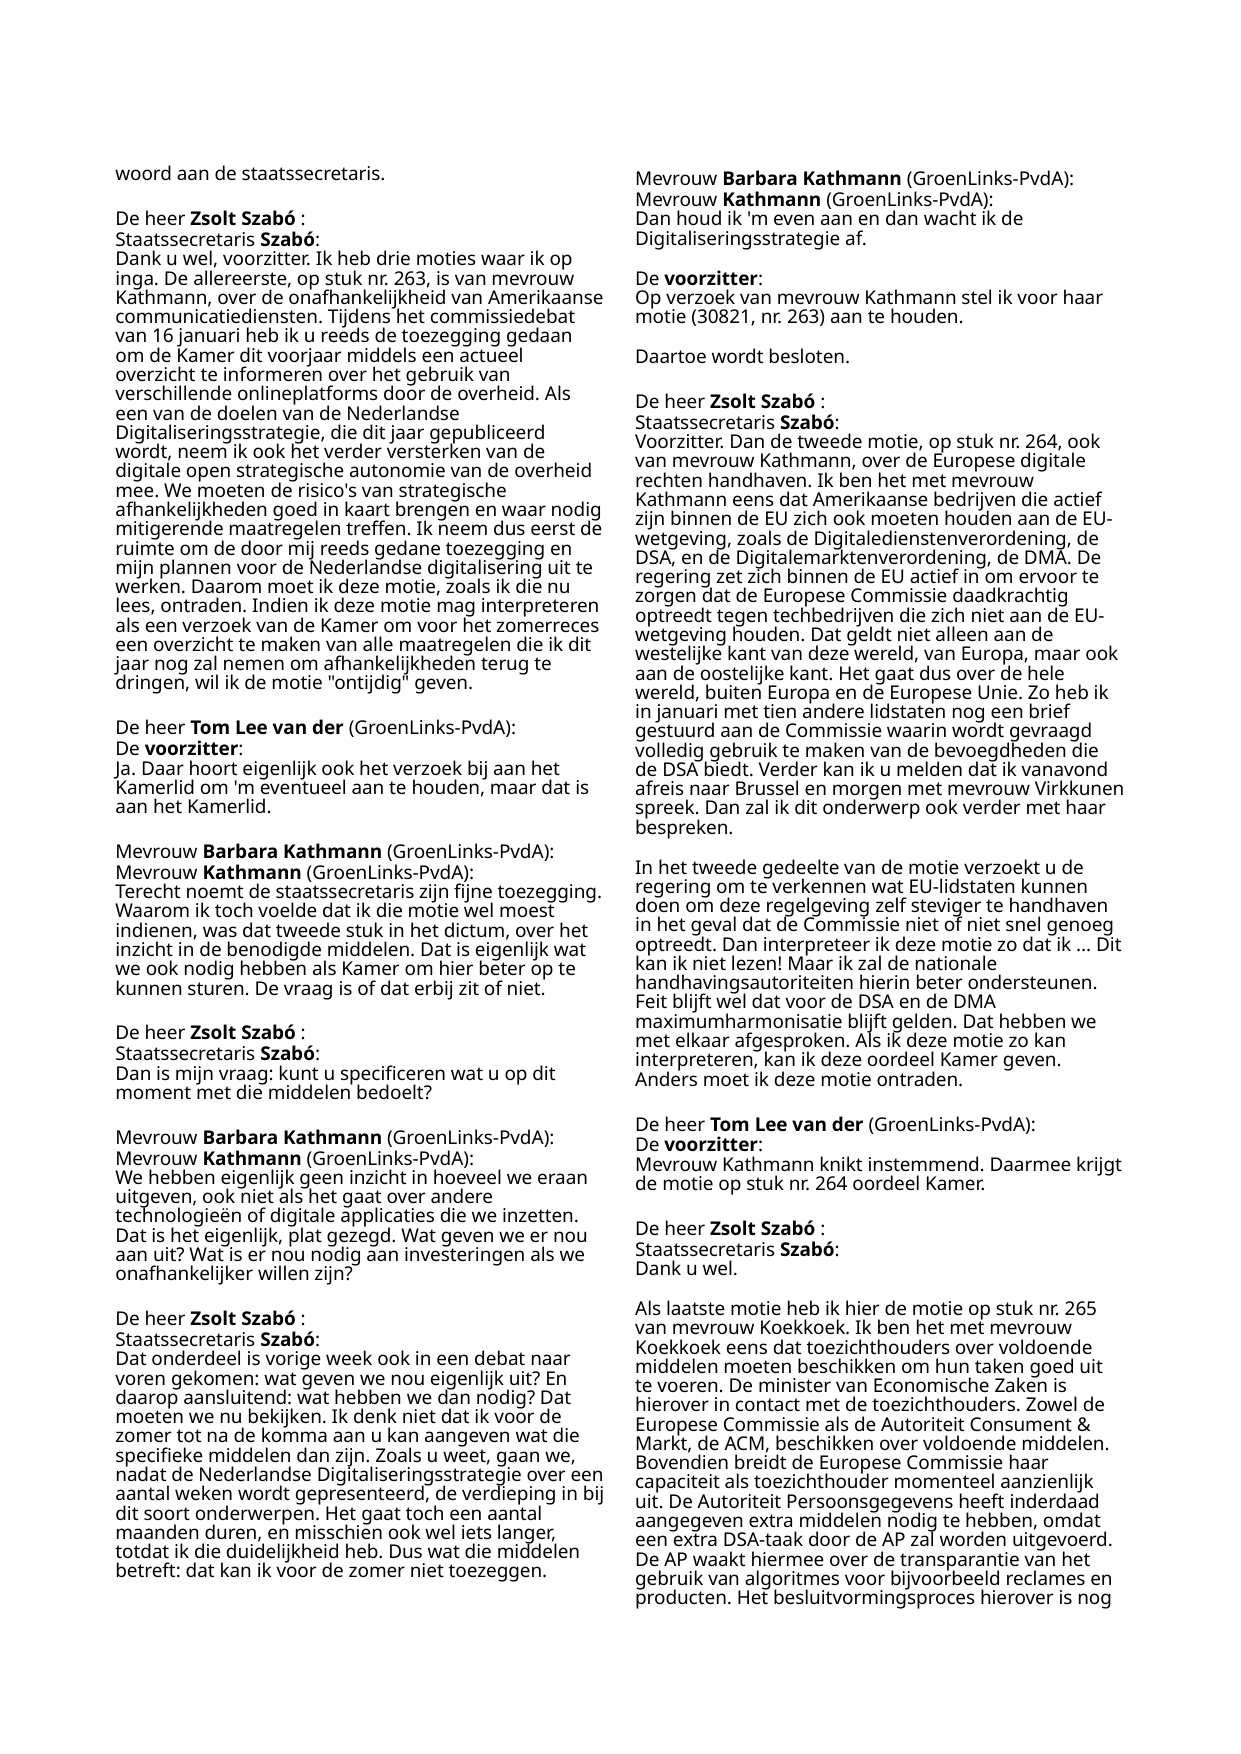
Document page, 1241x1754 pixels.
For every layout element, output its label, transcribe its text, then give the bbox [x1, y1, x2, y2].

text De heer Zsolt Szabó : [115, 205, 605, 231]
text In het tweede gedeelte van de motie verzoekt u de regering om te verkennen wat EU-lidstaten kunnen doen om deze regelgeving zelf steviger te handhaven in het geval dat de Commissie niet of niet snel genoeg optreedt. Dan interpreteer ik deze motie zo dat ik ... Dit kan ik niet lezen! Maar ik zal de nationale handhavingsautoriteiten hierin beter ondersteunen. Feit blijft wel dat voor de DSA en de DMA maximumharmonisatie blijft gelden. Dat hebben we met elkaar afgesproken. Als ik deze motie zo kan interpreteren, kan ik deze oordeel Kamer geven. Anders moet ik deze motie ontraden. [635, 859, 1125, 1090]
text De voorzitter: [635, 269, 1125, 289]
text Mevrouw Kathmann (GroenLinks-PvdA): [115, 1150, 605, 1169]
text De heer Tom Lee van der (GroenLinks-PvdA): [635, 1111, 1125, 1136]
text Mevrouw Kathmann (GroenLinks-PvdA): [115, 864, 605, 883]
text Dan is mijn vraag: kunt u specificeren wat u op dit moment met die middelen bedoelt? [115, 1064, 605, 1103]
text Staatssecretaris Szabó: [115, 1331, 605, 1350]
text Mevrouw Barbara Kathmann (GroenLinks-PvdA): [115, 1124, 605, 1150]
text We hebben eigenlijk geen inzicht in hoeveel we eraan uitgeven, ook niet als het gaat over andere technologieën of digitale applicaties die we inzetten. Dat is het eigenlijk, plat gezegd. Wat geven we er nou aan uit? Wat is er nou nodig aan investeringen als we onafhankelijker willen zijn? [115, 1169, 605, 1284]
text Dank u wel. [635, 1260, 1125, 1279]
text Daartoe wordt besloten. [635, 348, 1125, 367]
text Mevrouw Barbara Kathmann (GroenLinks-PvdA): [115, 838, 605, 864]
text De heer Zsolt Szabó : [635, 388, 1125, 414]
text Mevrouw Kathmann (GroenLinks-PvdA): [635, 191, 1125, 210]
text Dank u wel, voorzitter. Ik heb drie moties waar ik op inga. De allereerste, op stuk nr. 263, is van mevrouw Kathmann, over de onafhankelijkheid van Amerikaanse communicatiediensten. Tijdens het commissiedebat van 16 januari heb ik u reeds de toezegging gedaan om de Kamer dit voorjaar middels een actueel overzicht te informeren over het gebruik van verschillende onlineplatforms door de overheid. Als een van de doelen van de Nederlandse Digitaliseringsstrategie, die dit jaar gepubliceerd wordt, neem ik ook het verder versterken van de digitale open strategische autonomie van de overheid mee. We moeten de risico's van strategische afhankelijkheden goed in kaart brengen en waar nodig mitigerende maatregelen treffen. Ik neem dus eerst de ruimte om de door mij reeds gedane toezegging en mijn plannen voor de Nederlandse digitalisering uit te werken. Daarom moet ik deze motie, zoals ik die nu lees, ontraden. Indien ik deze motie mag interpreteren als een verzoek van de Kamer om voor het zomerreces een overzicht te maken van alle maatregelen die ik dit jaar nog zal nemen om afhankelijkheden terug te dringen, wil ik de motie "ontijdig" geven. [115, 250, 605, 694]
text Staatssecretaris Szabó: [115, 1045, 605, 1064]
text Staatssecretaris Szabó: [635, 1241, 1125, 1260]
text Dat onderdeel is vorige week ook in een debat naar voren gekomen: wat geven we nou eigenlijk uit? En daarop aansluitend: wat hebben we dan nodig? Dat moeten we nu bekijken. Ik denk niet dat ik voor de zomer tot na de komma aan u kan aangeven wat die specifieke middelen dan zijn. Zoals u weet, gaan we, nadat de Nederlandse Digitaliseringsstrategie over een aantal weken wordt gepresenteerd, de verdieping in bij dit soort onderwerpen. Het gaat toch een aantal maanden duren, en misschien ook wel iets langer, totdat ik die duidelijkheid heb. Dus wat die middelen betreft: dat kan ik voor de zomer niet toezeggen. [115, 1350, 605, 1582]
text Als laatste motie heb ik hier de motie op stuk nr. 265 van mevrouw Koekkoek. Ik ben het met mevrouw Koekkoek eens dat toezichthouders over voldoende middelen moeten beschikken om hun taken goed uit te voeren. De minister van Economische Zaken is hierover in contact met de toezichthouders. Zowel de Europese Commissie als de Autoriteit Consument & Markt, de ACM, beschikken over voldoende middelen. Bovendien breidt de Europese Commissie haar capaciteit als toezichthouder momenteel aanzienlijk uit. De Autoriteit Persoonsgegevens heeft inderdaad aangegeven extra middelen nodig te hebben, omdat een extra DSA-taak door de AP zal worden uitgevoerd. De AP waakt hiermee over de transparantie van het gebruik van algoritmes voor bijvoorbeeld reclames en producten. Het besluitvormingsproces hierover is nog [635, 1300, 1125, 1608]
text Mevrouw Barbara Kathmann (GroenLinks-PvdA): [635, 165, 1125, 191]
text De heer Zsolt Szabó : [635, 1215, 1125, 1241]
text De heer Zsolt Szabó : [115, 1305, 605, 1331]
text Mevrouw Kathmann knikt instemmend. Daarmee krijgt de motie op stuk nr. 264 oordeel Kamer. [635, 1156, 1125, 1194]
text Terecht noemt de staatssecretaris zijn fijne toezegging. Waarom ik toch voelde dat ik die motie wel moest indienen, was dat tweede stuk in het dictum, over het inzicht in de benodigde middelen. Dat is eigenlijk wat we ook nodig hebben als Kamer om hier beter op te kunnen sturen. De vraag is of dat erbij zit of niet. [115, 883, 605, 999]
text Dan houd ik 'm even aan en dan wacht ik de Digitaliseringsstrategie af. [635, 210, 1125, 249]
text Staatssecretaris Szabó: [635, 414, 1125, 433]
text De heer Zsolt Szabó : [115, 1019, 605, 1045]
text Ja. Daar hoort eigenlijk ook het verzoek bij aan het Kamerlid om 'm eventueel aan te houden, maar dat is aan het Kamerlid. [115, 759, 605, 817]
text De voorzitter: [115, 740, 605, 759]
text De voorzitter: [635, 1136, 1125, 1156]
text woord aan de staatssecretaris. [115, 165, 605, 184]
text Staatssecretaris Szabó: [115, 231, 605, 250]
text Op verzoek van mevrouw Kathmann stel ik voor haar motie (30821, nr. 263) aan te houden. [635, 289, 1125, 327]
text Voorzitter. Dan de tweede motie, op stuk nr. 264, ook van mevrouw Kathmann, over de Europese digitale rechten handhaven. Ik ben het met mevrouw Kathmann eens dat Amerikaanse bedrijven die actief zijn binnen de EU zich ook moeten houden aan de EU-wetgeving, zoals de Digitaledienstenverordening, de DSA, en de Digitalemarktenverordening, de DMA. De regering zet zich binnen de EU actief in om ervoor te zorgen dat de Europese Commissie daadkrachtig optreedt tegen techbedrijven die zich niet aan de EU-wetgeving houden. Dat geldt niet alleen aan de westelijke kant van deze wereld, van Europa, maar ook aan de oostelijke kant. Het gaat dus over de hele wereld, buiten Europa en de Europese Unie. Zo heb ik in januari met tien andere lidstaten nog een brief gestuurd aan de Commissie waarin wordt gevraagd volledig gebruik te maken van de bevoegdheden die de DSA biedt. Verder kan ik u melden dat ik vanavond afreis naar Brussel en morgen met mevrouw Virkkunen spreek. Dan zal ik dit onderwerp ook verder met haar bespreken. [635, 433, 1125, 838]
text De heer Tom Lee van der (GroenLinks-PvdA): [115, 714, 605, 740]
